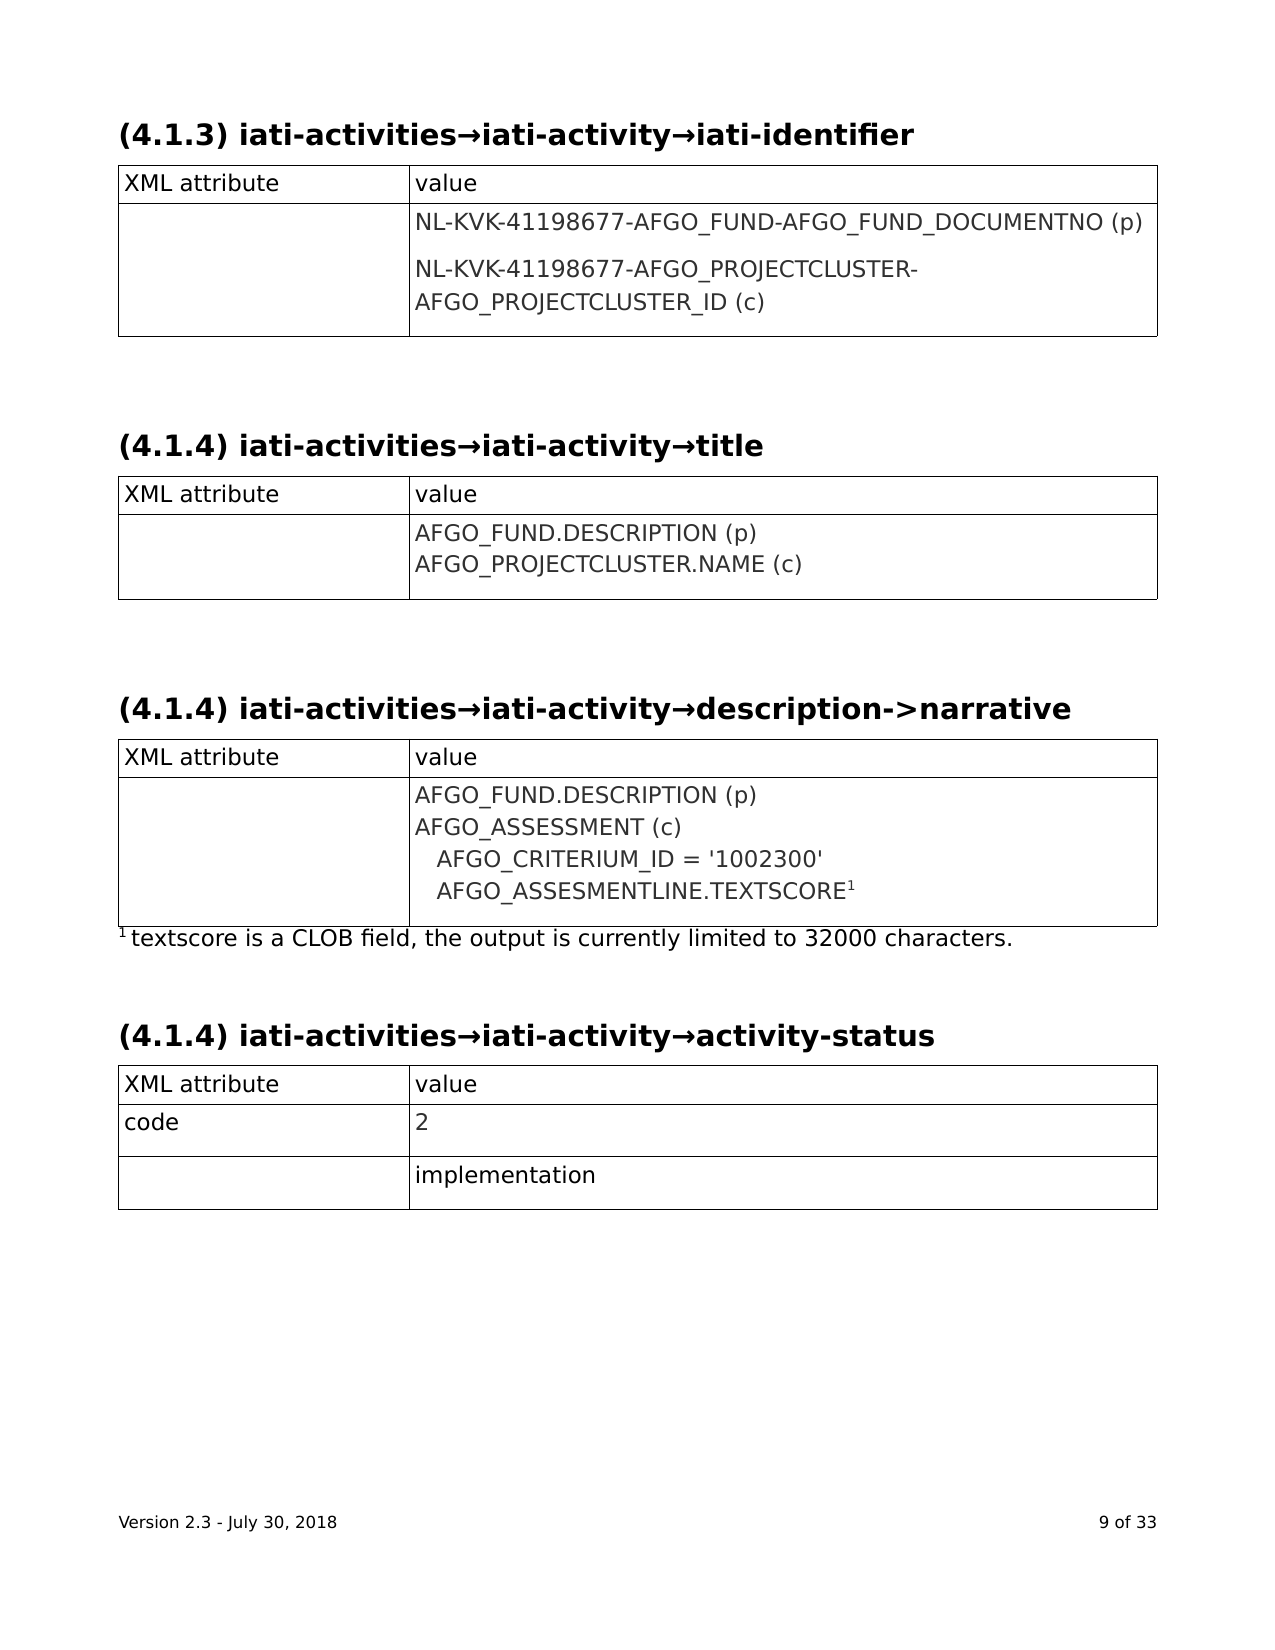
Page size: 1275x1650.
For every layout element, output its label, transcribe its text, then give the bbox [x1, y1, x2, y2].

text 1 textscore is a CLOB field, the output is currently limited to 32000 characters. [118, 927, 1157, 952]
table_header XML attribute [119, 740, 409, 777]
table_cell [119, 515, 409, 599]
table_header value [410, 740, 1157, 777]
table_header XML attribute [119, 166, 409, 203]
table_cell [119, 204, 409, 336]
table_cell [119, 778, 409, 926]
table_header value [410, 1066, 1157, 1104]
table_cell AFGO_FUND.DESCRIPTION (p) AFGO_ASSESSMENT (c) AFGO_CRITERIUM_ID = '1002300' AFGO_ASSESMENTLINE.TEXTSCORE1 [410, 778, 1157, 926]
table_cell [119, 1157, 409, 1209]
subtitle (4.1.4) iati-activities→iati-activity→description->narrative [118, 692, 1157, 726]
subtitle (4.1.4) iati-activities→iati-activity→activity-status [118, 1019, 1157, 1053]
table_header XML attribute [119, 1066, 409, 1104]
table_cell NL-KVK-41198677-AFGO_FUND-AFGO_FUND_DOCUMENTNO (p) NL-KVK-41198677-AFGO_PROJECTCLUSTER-AFGO_PROJECTCLUSTER_ID (c) [410, 204, 1157, 336]
table_cell 2 [410, 1105, 1157, 1156]
table_header value [410, 166, 1157, 203]
table_cell AFGO_FUND.DESCRIPTION (p) AFGO_PROJECTCLUSTER.NAME (c) [410, 515, 1157, 599]
table_header value [410, 477, 1157, 514]
subtitle (4.1.3) iati-activities→iati-activity→iati-identifier [118, 118, 1157, 152]
subtitle (4.1.4) iati-activities→iati-activity→title [118, 429, 1157, 463]
table_cell code [119, 1105, 409, 1156]
table_header XML attribute [119, 477, 409, 514]
table_cell implementation [410, 1157, 1157, 1209]
